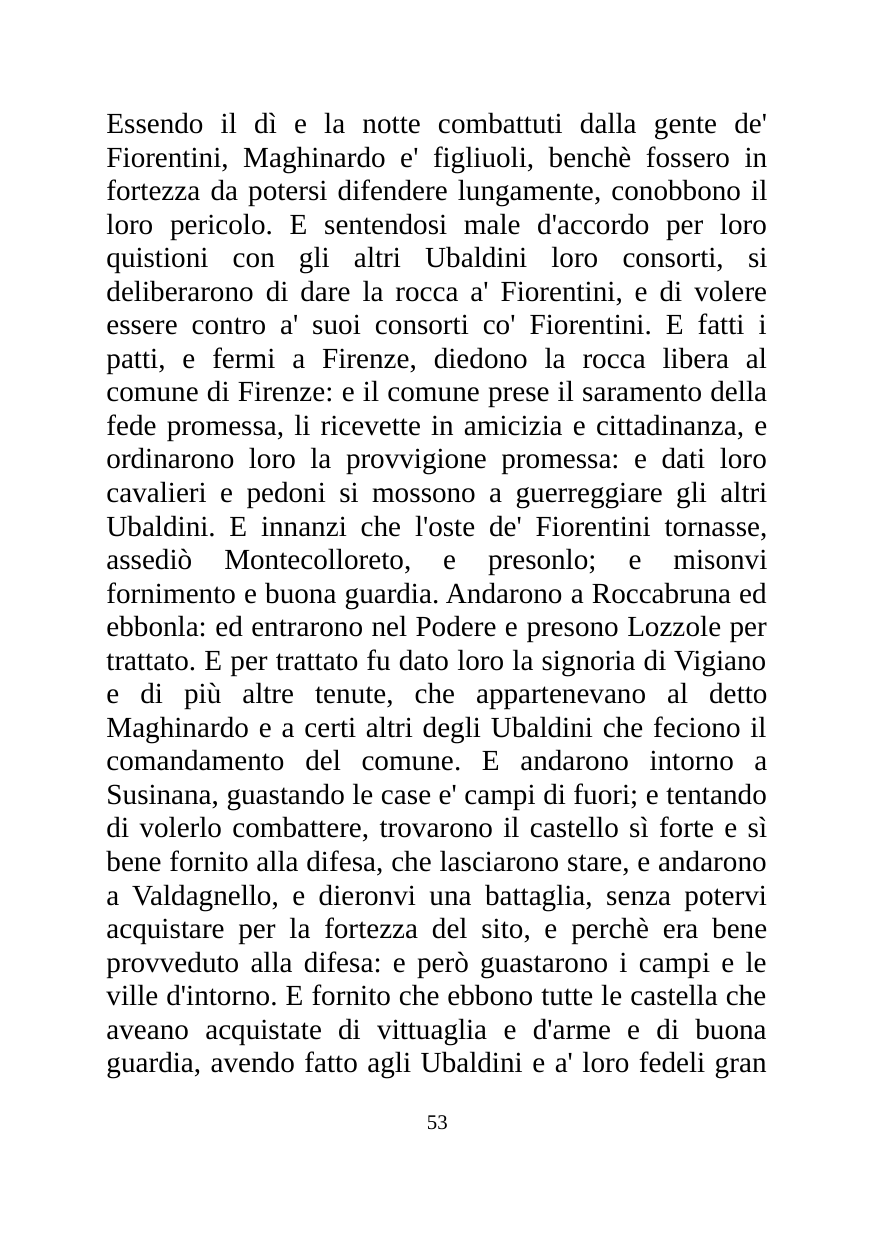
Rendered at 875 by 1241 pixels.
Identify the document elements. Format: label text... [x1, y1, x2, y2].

text Essendo il dì e la notte combattuti dalla gente de' Fiorentini, Maghinardo e' figliuoli, benchè fossero in fortezza da potersi difendere lungamente, conobbono il loro pericolo. E sentendosi male d'accordo per loro quistioni con gli altri Ubaldini loro consorti, si deliberarono di dare la rocca a' Fiorentini, e di volere essere contro a' suoi consorti co' Fiorentini. E fatti i patti, e fermi a Firenze, diedono la rocca libera al comune di Firenze: e il comune prese il saramento della fede promessa, li ricevette in amicizia e cittadinanza, e ordinarono loro la provvigione promessa: e dati loro cavalieri e pedoni si mossono a guerreggiare gli altri Ubaldini. E innanzi che l'oste de' Fiorentini tornasse, assediò Montecolloreto, e presonlo; e misonvi fornimento e buona guardia. Andarono a Roccabruna ed ebbonla: ed entrarono nel Podere e presono Lozzole per trattato. E per trattato fu dato loro la signoria di Vigiano e di più altre tenute, che appartenevano al detto Maghinardo e a certi altri degli Ubaldini che feciono il comandamento del comune. E andarono intorno a Susinana, guastando le case e' campi di fuori; e tentando di volerlo combattere, trovarono il castello sì forte e sì bene fornito alla difesa, che lasciarono stare, e andarono a Valdagnello, e dieronvi una battaglia, senza potervi acquistare per la fortezza del sito, e perchè era bene provveduto alla difesa: e però guastarono i campi e le ville d'intorno. E fornito che ebbono tutte le castella che aveano acquistate di vittuaglia e d'arme e di buona guardia, avendo fatto agli Ubaldini e a' loro fedeli gran [106, 106, 768, 1079]
